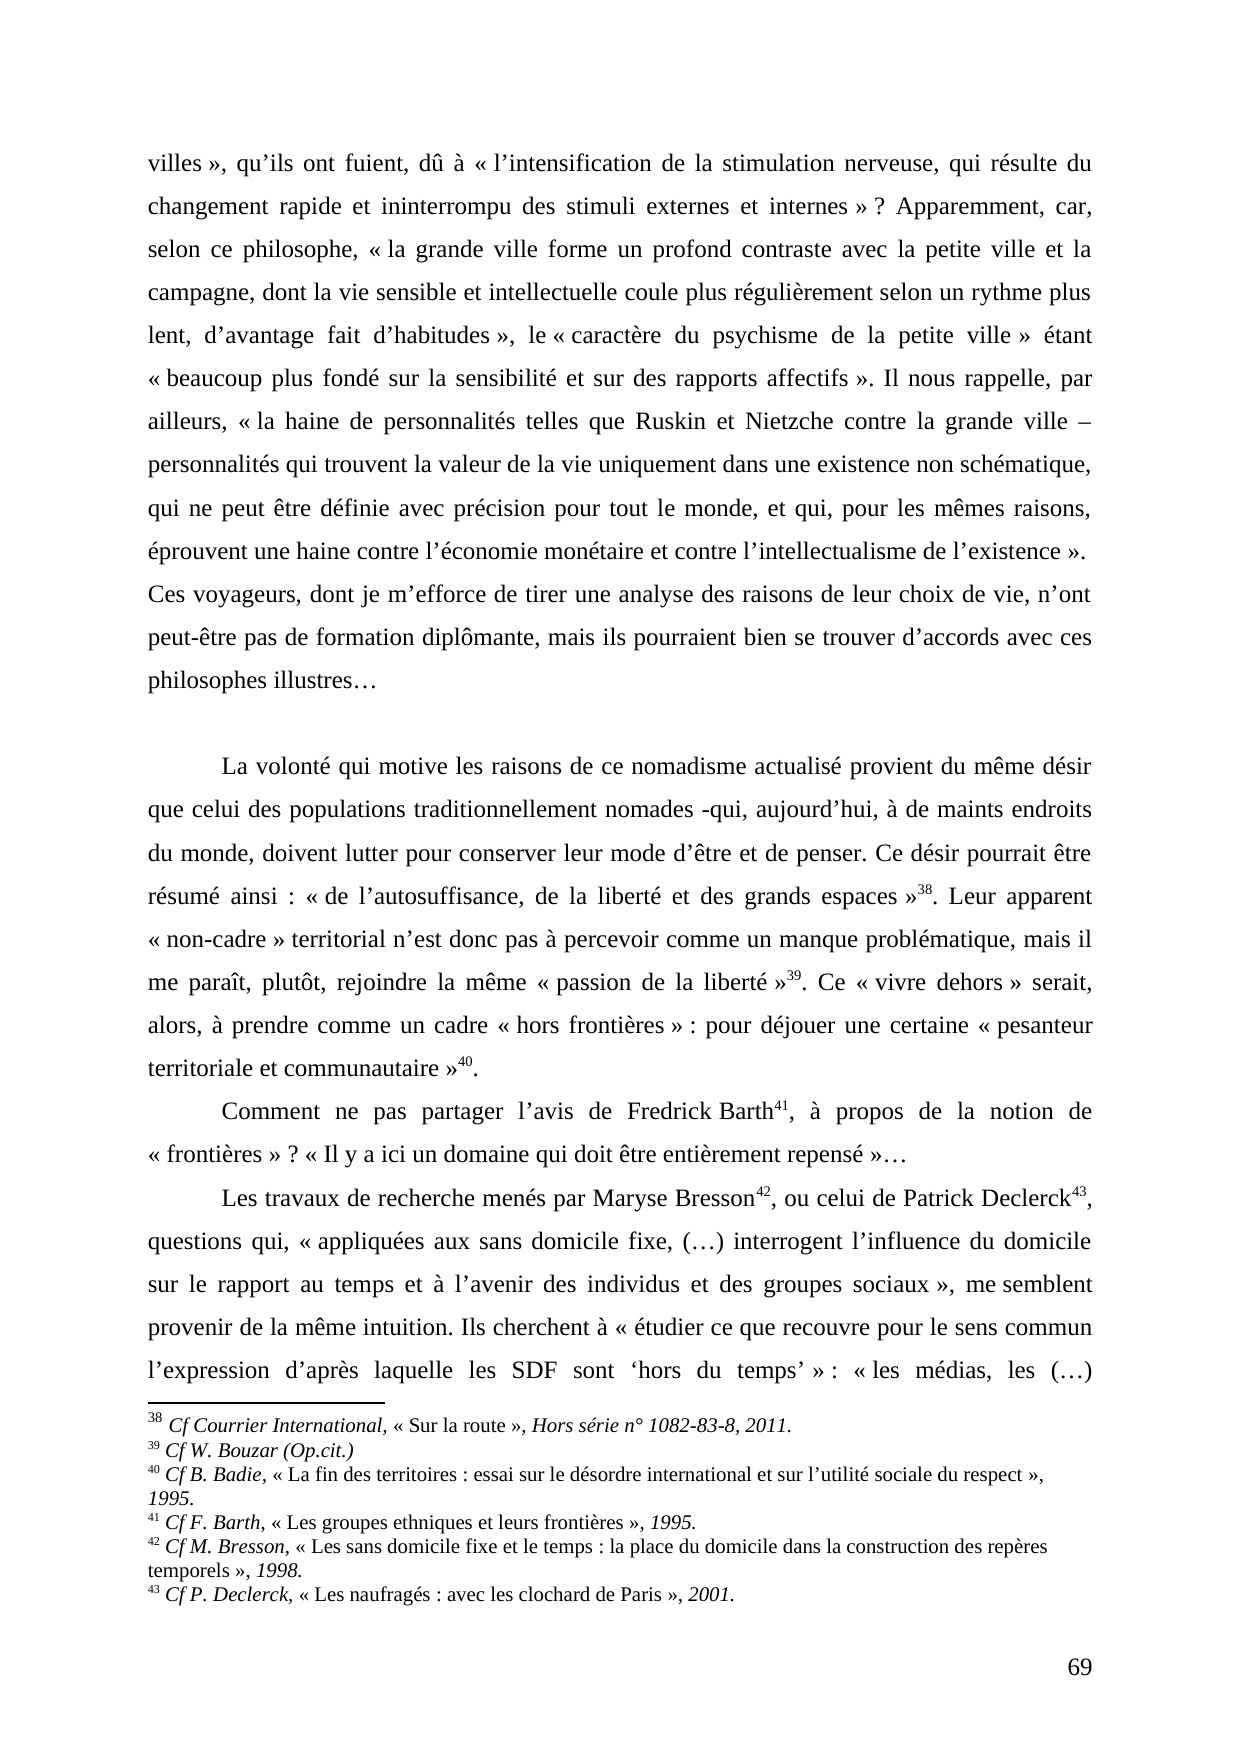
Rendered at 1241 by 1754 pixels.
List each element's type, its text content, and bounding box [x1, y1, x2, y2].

text Ces voyageurs, dont je m’efforce de tirer une analyse des raisons de leur choix de vie, n’ont peut-être pas de formation diplômante, mais ils pourraient bien se trouver d’accords avec ces philosophes illustres… [148, 579, 1093, 694]
text Cf W. Bouzar (Op.cit.) [148, 1438, 1093, 1462]
text Cf M. Bresson, « Les sans domicile fixe et le temps : la place du domicile dans la construction des repères temporels », 1998. [148, 1534, 1093, 1582]
text Les travaux de recherche menés par Maryse Bresson, ou celui de Patrick Declerck, questions qui, « appliquées aux sans domicile fixe, (…) interrogent l’influence du domicile sur le rapport au temps et à l’avenir des individus et des groupes sociaux », me semblent provenir de la même intuition. Ils cherchent à « étudier ce que recouvre pour le sens commun l’expression d’après laquelle les SDF sont ‘hors du temps’ » : « les médias, les (…) [148, 1183, 1093, 1384]
text La volonté qui motive les raisons de ce nomadisme actualisé provient du même désir que celui des populations traditionnellement nomades -qui, aujourd’hui, à de maints endroits du monde, doivent lutter pour conserver leur mode d’être et de penser. Ce désir pourrait être résumé ainsi : « de l’autosuffisance, de la liberté et des grands espaces ». Leur apparent « non-cadre » territorial n’est donc pas à percevoir comme un manque problématique, mais il me paraît, plutôt, rejoindre la même « passion de la liberté ». Ce « vivre dehors » serait, alors, à prendre comme un cadre « hors frontières » : pour déjouer une certaine « pesanteur territoriale et communautaire ». [148, 751, 1093, 1082]
text Cf F. Barth, « Les groupes ethniques et leurs frontières », 1995. [148, 1510, 1093, 1534]
text villes », qu’ils ont fuient, dû à « l’intensification de la stimulation nerveuse, qui résulte du changement rapide et ininterrompu des stimuli externes et internes » ? Apparemment, car, selon ce philosophe, « la grande ville forme un profond contraste avec la petite ville et la campagne, dont la vie sensible et intellectuelle coule plus régulièrement selon un rythme plus lent, d’avantage fait d’habitudes », le « caractère du psychisme de la petite ville » étant « beaucoup plus fondé sur la sensibilité et sur des rapports affectifs ». Il nous rappelle, par ailleurs, « la haine de personnalités telles que Ruskin et Nietzche contre la grande ville – personnalités qui trouvent la valeur de la vie uniquement dans une existence non schématique, qui ne peut être définie avec précision pour tout le monde, et qui, pour les mêmes raisons, éprouvent une haine contre l’économie monétaire et contre l’intellectualisme de l’existence ». [148, 148, 1093, 564]
text Cf B. Badie, « La fin des territoires : essai sur le désordre international et sur l’utilité sociale du respect », 1995. [148, 1462, 1093, 1510]
text Cf P. Declerck, « Les naufragés : avec les clochard de Paris », 2001. [148, 1582, 1093, 1606]
text Comment ne pas partager l’avis de Fredrick Barth, à propos de la notion de « frontières » ? « Il y a ici un domaine qui doit être entièrement repensé »… [148, 1096, 1093, 1168]
text Cf Courrier International, « Sur la route », Hors série n° 1082-83-8, 2011. [148, 1409, 1093, 1438]
